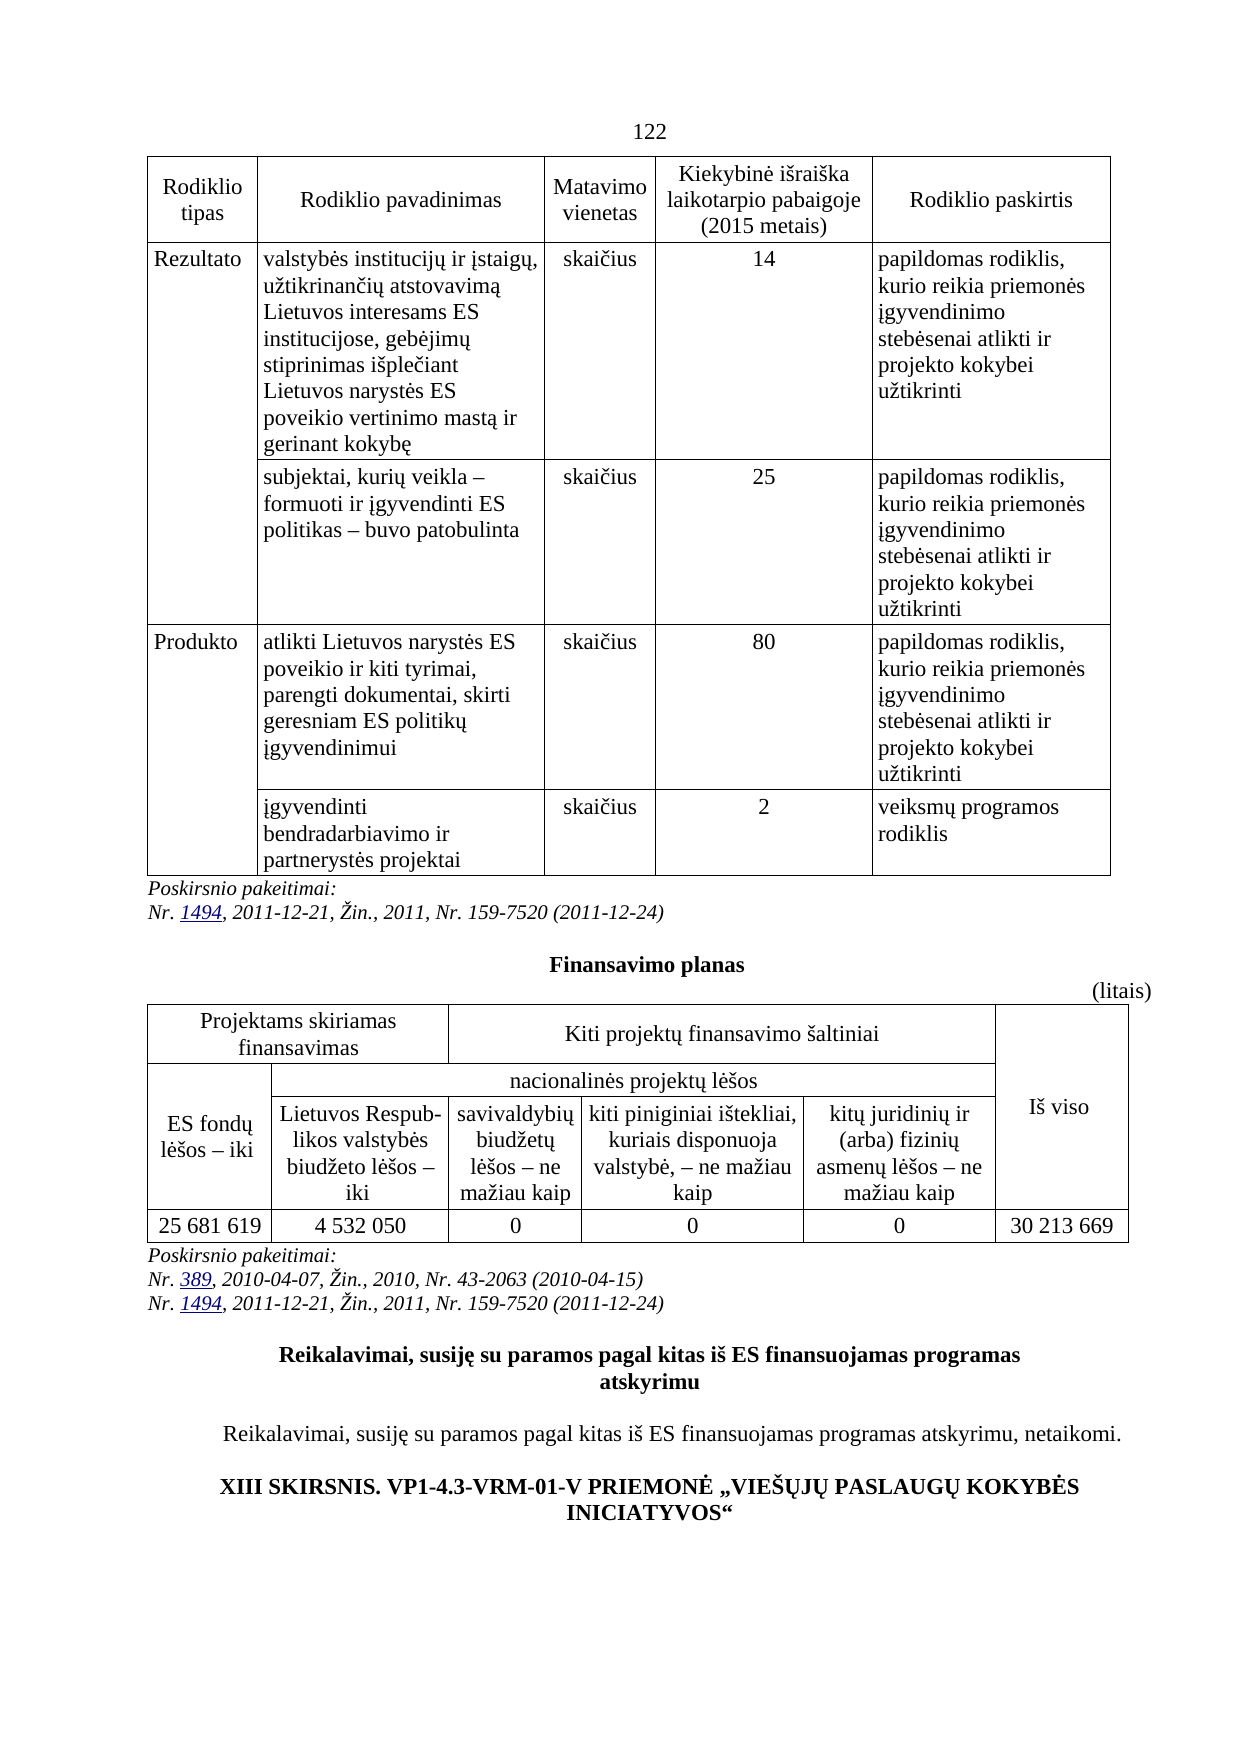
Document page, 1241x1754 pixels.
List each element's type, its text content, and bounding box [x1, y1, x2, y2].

table_cell 14 [656, 243, 872, 459]
table_header Kiekybinė išraiška laikotarpio pabaigoje (2015 metais) [656, 157, 872, 242]
table_header Rodiklio pavadinimas [258, 157, 544, 242]
table_cell 0 [582, 1210, 803, 1242]
text Reikalavimai, susiję su paramos pagal kitas iš ES finansuojamas programas atskyrimu [148, 1341, 1152, 1394]
table_cell skaičius [545, 625, 655, 789]
table_cell 0 [449, 1210, 581, 1242]
table_header Rodiklio paskirtis [873, 157, 1110, 242]
table_cell papildomas rodiklis, kurio reikia priemonės įgyvendinimo stebėsenai atlikti ir projekto kokybei užtikrinti [873, 625, 1110, 789]
table_cell 25 681 619 [148, 1210, 271, 1242]
text Finansavimo planas [148, 951, 1152, 977]
text Poskirsnio pakeitimai: [148, 1243, 1152, 1267]
table_header Rodiklio tipas [148, 157, 257, 242]
table_cell veiksmų programos rodiklis [873, 790, 1110, 875]
table_cell papildomas rodiklis, kurio reikia priemonės įgyvendinimo stebėsenai atlikti ir projekto kokybei užtikrinti [873, 243, 1110, 459]
table_cell įgyvendinti bendradarbiavimo ir partnerystės projektai [258, 790, 544, 875]
table_cell 30 213 669 [996, 1210, 1128, 1242]
table_header Matavimo vienetas [545, 157, 655, 242]
table_cell atlikti Lietuvos narystės ES poveikio ir kiti tyrimai, parengti dokumentai, skirti geresniam ES politikų įgyvendinimui [258, 625, 544, 789]
table_cell 0 [804, 1210, 995, 1242]
table_cell papildomas rodiklis, kurio reikia priemonės įgyvendinimo stebėsenai atlikti ir projekto kokybei užtikrinti [873, 460, 1110, 624]
table_cell skaičius [545, 790, 655, 875]
text Reikalavimai, susiję su paramos pagal kitas iš ES finansuojamas programas atskyrimu, netaikomi. [148, 1420, 1152, 1447]
table_cell kiti piniginiai ištek­liai, kuriais dispo­nuo­ja valstybė, – ne mažiau kaip [582, 1097, 803, 1208]
table_header Iš viso [996, 1005, 1128, 1208]
table_cell 25 [656, 460, 872, 624]
table_cell nacionalinės projektų lėšos [272, 1064, 995, 1096]
table_cell subjektai, kurių veikla – formuoti ir įgyvendinti ES politikas – buvo patobulinta [258, 460, 544, 624]
table_cell 4 532 050 [272, 1210, 448, 1242]
table_cell Produkto [148, 625, 257, 875]
table_cell Rezultato [148, 243, 257, 624]
text Nr. 1494, 2011-12-21, Žin., 2011, Nr. 159-7520 (2011-12-24) [148, 1291, 1152, 1315]
table_header Kiti projektų finansavimo šaltiniai [449, 1005, 995, 1063]
text Poskirsnio pakeitimai: [148, 876, 1152, 900]
table_cell Lietuvos Res­pub­likos valstybės biudžeto lėšos – iki [272, 1097, 448, 1208]
table_cell 80 [656, 625, 872, 789]
table_cell skaičius [545, 243, 655, 459]
text (litais) [148, 977, 1152, 1003]
table_cell 2 [656, 790, 872, 875]
table_cell kitų juridinių ir (arba) fizinių asmenų lėšos – ne mažiau kaip [804, 1097, 995, 1208]
table_cell savivaldybių biudžetų lėšos – ne mažiau kaip [449, 1097, 581, 1208]
table_header Projektams skiriamas finansavimas [148, 1005, 448, 1063]
table_cell skaičius [545, 460, 655, 624]
text XIII SKIRSNIS. VP1-4.3-VRM-01-V PRIEMONĖ „VIEŠŲJŲ PASLAUGŲ KOKYBĖS INICIATYVOS“ [148, 1473, 1152, 1526]
text Nr. 1494, 2011-12-21, Žin., 2011, Nr. 159-7520 (2011-12-24) [148, 900, 1152, 924]
table_cell valstybės institucijų ir įstaigų, užtikrinančių atstovavimą Lietuvos interesams ES institucijose, gebėjimų stiprinimas išplečiant Lietuvos narystės ES poveikio vertinimo mastą ir gerinant kokybę [258, 243, 544, 459]
text Nr. 389, 2010-04-07, Žin., 2010, Nr. 43-2063 (2010-04-15) [148, 1267, 1152, 1291]
table_cell ES fondų lėšos – iki [148, 1064, 271, 1208]
